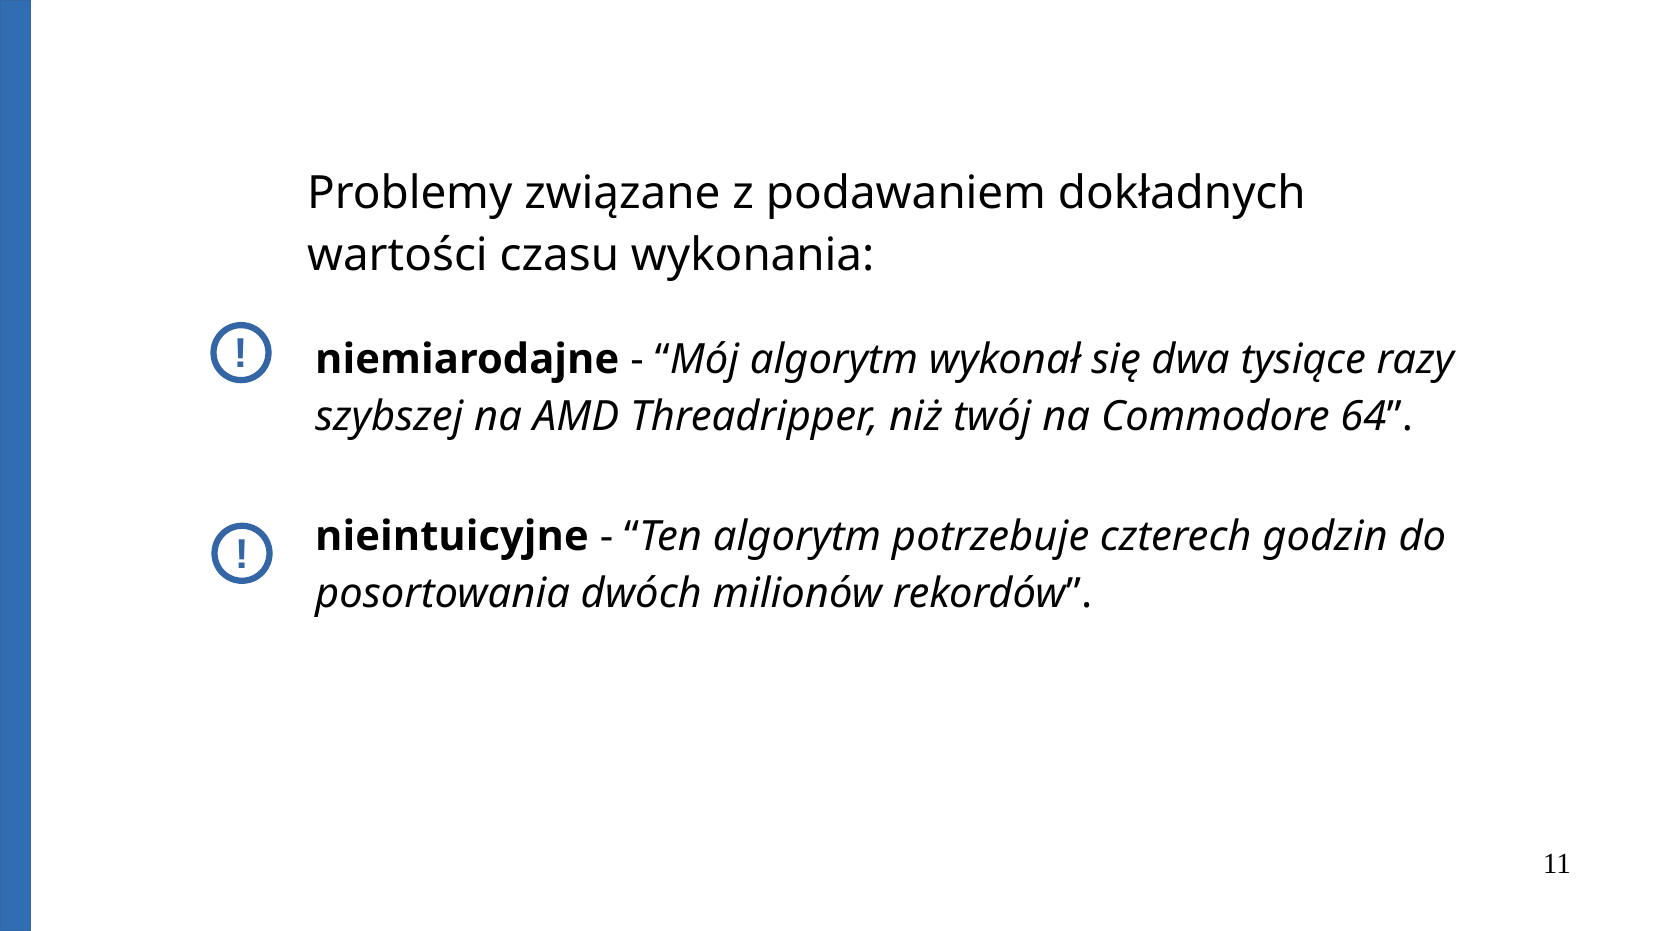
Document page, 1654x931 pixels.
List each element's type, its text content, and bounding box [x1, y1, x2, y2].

text_box [261, 333, 269, 372]
text_box Problemy związane z podawaniem dokładnych wartości czasu wykonania: [292, 151, 1392, 280]
text_box [213, 337, 218, 368]
text_box [0, 0, 31, 931]
text_box ! [219, 523, 262, 585]
text_box niemiarodajne - “Mój algorytm wykonał się dwa tysiące razy szybszej na AMD Threadripper, niż twój na Commodore 64”. nieintuicyjne - “Ten algorytm potrzebuje czterech godzin do posortowania dwóch milionów rekordów”. [300, 321, 1487, 642]
text_box [214, 538, 219, 569]
text_box ! [218, 322, 261, 385]
text_box [262, 534, 270, 573]
